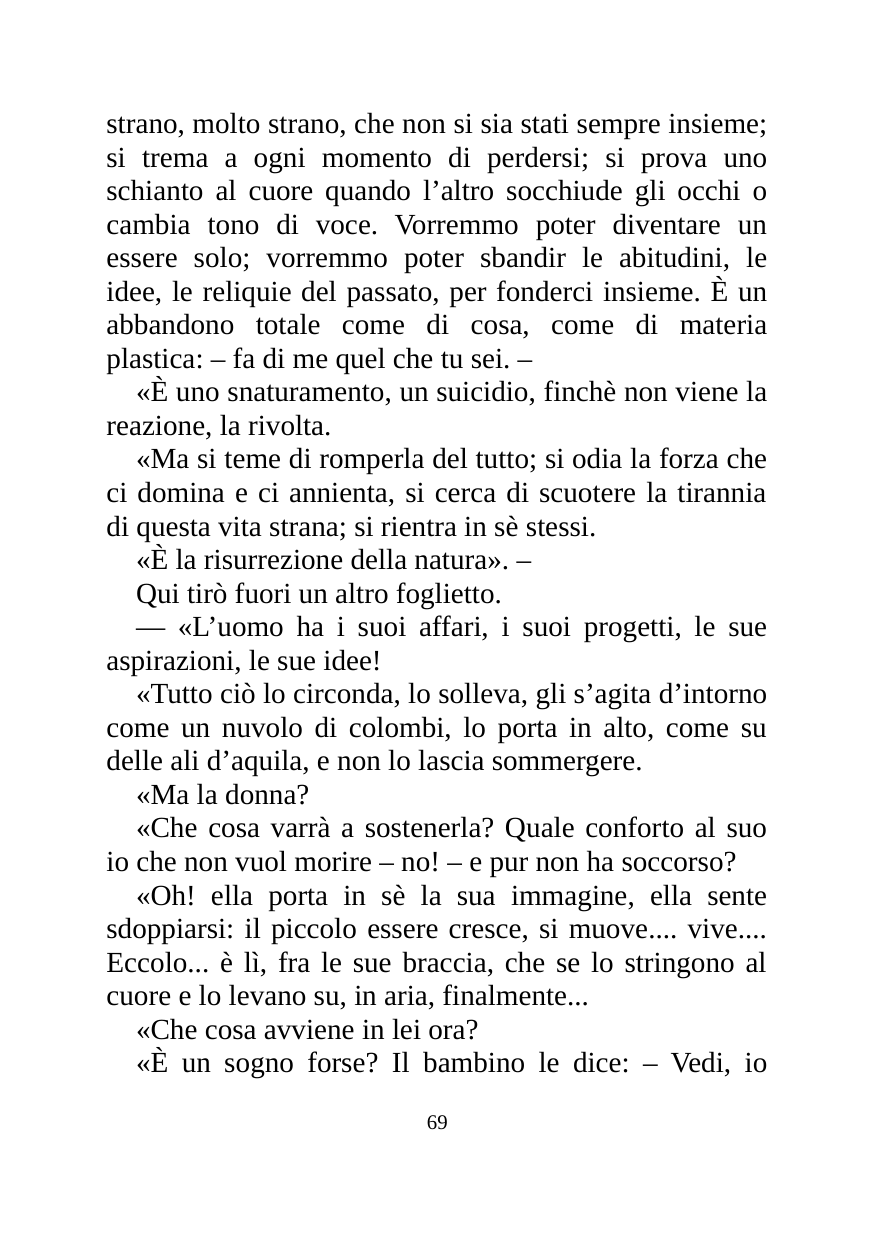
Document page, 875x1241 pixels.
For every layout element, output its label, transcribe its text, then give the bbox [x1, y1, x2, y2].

text «Ma si teme di romperla del tutto; si odia la forza che ci domina e ci annienta, si cerca di scuotere la tirannia di questa vita strana; si rientra in sè stessi. [106, 442, 768, 542]
text «Ma la donna? [106, 777, 768, 811]
text «Oh! ella porta in sè la sua immagine, ella sente sdoppiarsi: il piccolo essere cresce, si muove.... vive.... Eccolo... è lì, fra le sue braccia, che se lo stringono al cuore e lo levano su, in aria, finalmente... [106, 878, 768, 1012]
text «È uno snaturamento, un suicidio, finchè non viene la reazione, la rivolta. [106, 374, 768, 442]
text «È un sogno forse? Il bambino le dice: – Vedi, io [106, 1045, 768, 1079]
text — «L’uomo ha i suoi affari, i suoi progetti, le sue aspirazioni, le sue idee! [106, 609, 768, 676]
text strano, molto strano, che non si sia stati sempre insieme; si trema a ogni momento di perdersi; si prova uno schianto al cuore quando l’altro socchiude gli occhi o cambia tono di voce. Vorremmo poter diventare un essere solo; vorremmo poter sbandir le abitudini, le idee, le reliquie del passato, per fonderci insieme. È un abbandono totale come di cosa, come di materia plastica: – fa di me quel che tu sei. – [106, 106, 768, 374]
text «Che cosa varrà a sostenerla? Quale conforto al suo io che non vuol morire – no! – e pur non ha soccorso? [106, 811, 768, 878]
text Qui tirò fuori un altro foglietto. [106, 576, 768, 609]
text «È la risurrezione della natura». – [106, 542, 768, 576]
text «Tutto ciò lo circonda, lo solleva, gli s’agita d’intorno come un nuvolo di colombi, lo porta in alto, come su delle ali d’aquila, e non lo lascia sommergere. [106, 676, 768, 777]
text «Che cosa avviene in lei ora? [106, 1012, 768, 1045]
